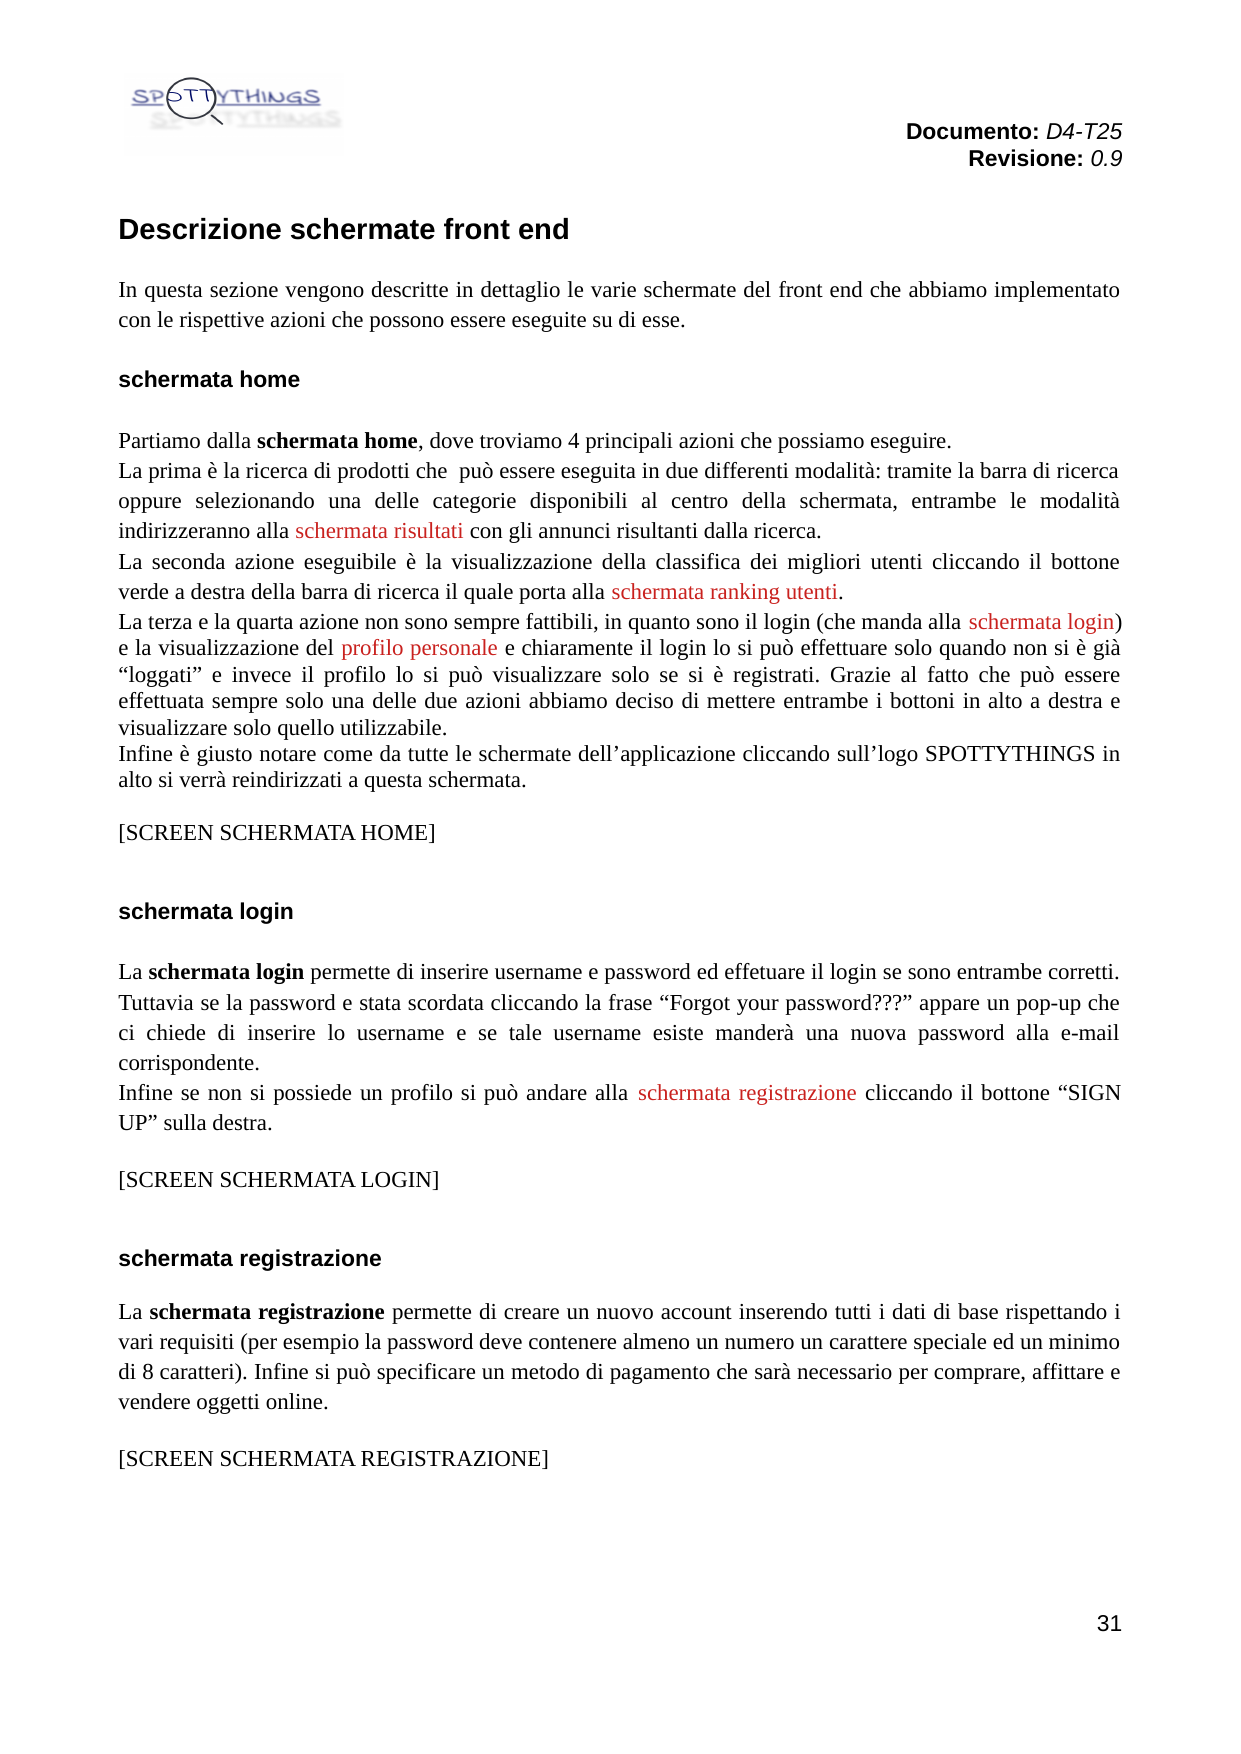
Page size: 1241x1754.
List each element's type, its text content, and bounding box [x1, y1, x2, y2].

text [SCREEN SCHERMATA HOME] [118, 819, 1122, 845]
text Infine se non si possiede un profilo si può andare alla schermata registrazione cliccando il bottone “SIGN UP” sulla destra. [118, 1079, 1122, 1136]
text Partiamo dalla schermata home, dove troviamo 4 principali azioni che possiamo eseguire. [118, 427, 1122, 453]
text schermata home [118, 366, 1122, 393]
text [SCREEN SCHERMATA LOGIN] [118, 1166, 1122, 1192]
subtitle Descrizione schermate front end [118, 212, 1122, 246]
text La seconda azione eseguibile è la visualizzazione della classifica dei migliori utenti cliccando il bottone verde a destra della barra di ricerca il quale porta alla schermata ranking utenti. [118, 548, 1122, 604]
text La schermata registrazione permette di creare un nuovo account inserendo tutti i dati di base rispettando i vari requisiti (per esempio la password deve contenere almeno un numero un carattere speciale ed un minimo di 8 caratteri). Infine si può specificare un metodo di pagamento che sarà necessario per comprare, affittare e vendere oggetti online. [118, 1298, 1122, 1415]
text schermata registrazione [118, 1245, 1122, 1271]
text [SCREEN SCHERMATA REGISTRAZIONE] [118, 1445, 1122, 1471]
text La terza e la quarta azione non sono sempre fattibili, in quanto sono il login (che manda alla schermata login) e la visualizzazione del profilo personale e chiaramente il login lo si può effettuare solo quando non si è già “loggati” e invece il profilo lo si può visualizzare solo se si è registrati. Grazie al fatto che può essere effettuata sempre solo una delle due azioni abbiamo deciso di mettere entrambe i bottoni in alto a destra e visualizzare solo quello utilizzabile. [118, 608, 1122, 740]
text Infine è giusto notare come da tutte le schermate dell’applicazione cliccando sull’logo SPOTTYTHINGS in alto si verrà reindirizzati a questa schermata. [118, 740, 1122, 793]
picture [123, 73, 345, 156]
text La schermata login permette di inserire username e password ed effetuare il login se sono entrambe corretti. Tuttavia se la password e stata scordata cliccando la frase “Forgot your password???” appare un pop-up che ci chiede di inserire lo username e se tale username esiste manderà una nuova password alla e-mail corrispondente. [118, 958, 1122, 1075]
text La prima è la ricerca di prodotti che può essere eseguita in due differenti modalità: tramite la barra di ricerca oppure selezionando una delle categorie disponibili al centro della schermata, entrambe le modalità indirizzeranno alla schermata risultati con gli annunci risultanti dalla ricerca. [118, 457, 1122, 544]
text schermata login [118, 898, 1122, 924]
text In questa sezione vengono descritte in dettaglio le varie schermate del front end che abbiamo implementato con le rispettive azioni che possono essere eseguite su di esse. [118, 276, 1122, 332]
